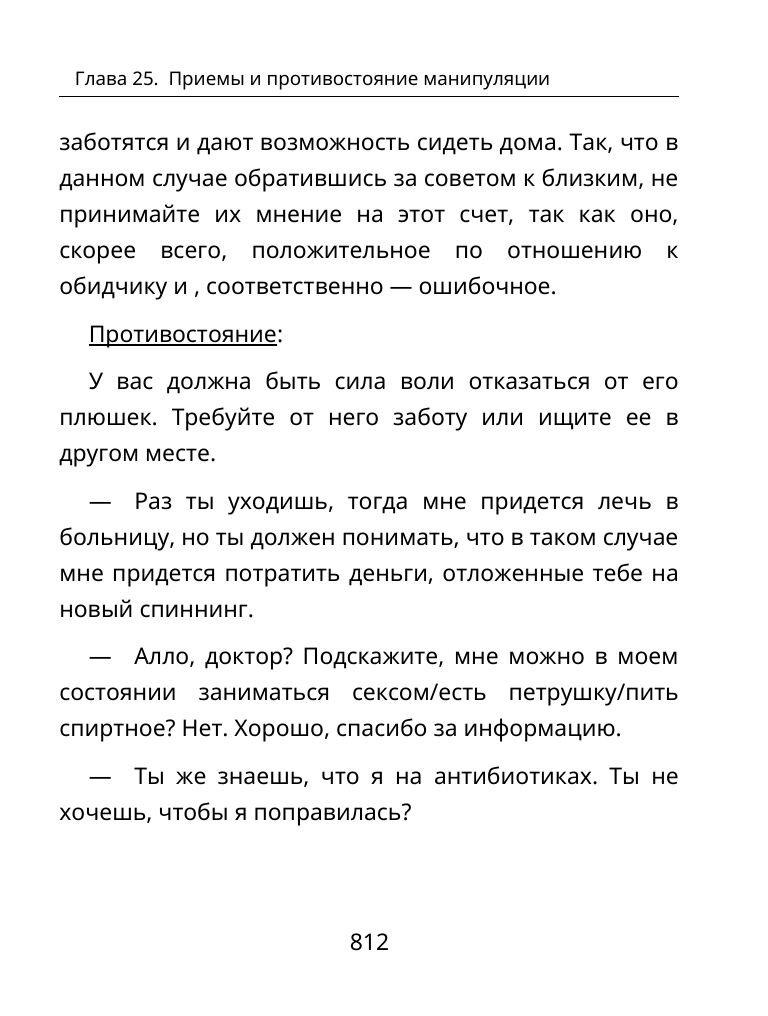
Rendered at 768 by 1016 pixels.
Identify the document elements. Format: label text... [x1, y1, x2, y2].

text У вас должна быть сила воли отказаться от его плюшек. Требуйте от него заботу или ищите ее в другом месте. [59, 365, 679, 468]
text Противостояние: [59, 317, 679, 349]
list Раз ты уходишь, тогда мне придется лечь в больницу, но ты должен понимать, что в таком случае мне придется потратить деньги, отложенные тебе на новый спиннинг. [59, 485, 679, 624]
list Ты же знаешь, что я на антибиотиках. Ты не хочешь, чтобы я поправилась? [59, 760, 679, 827]
list Алло, доктор? Подскажите, мне можно в моем состоянии заниматься сексом/есть петрушку/пить спиртное? Нет. Хорошо, спасибо за информацию. [59, 640, 679, 743]
text заботятся и дают возможность сидеть дома. Так, что в данном случае обратившись за советом к близким, не принимайте их мнение на этот счет, так как оно, скорее всего, положительное по отношению к обидчику и , соответственно — ошибочное. [59, 126, 679, 301]
